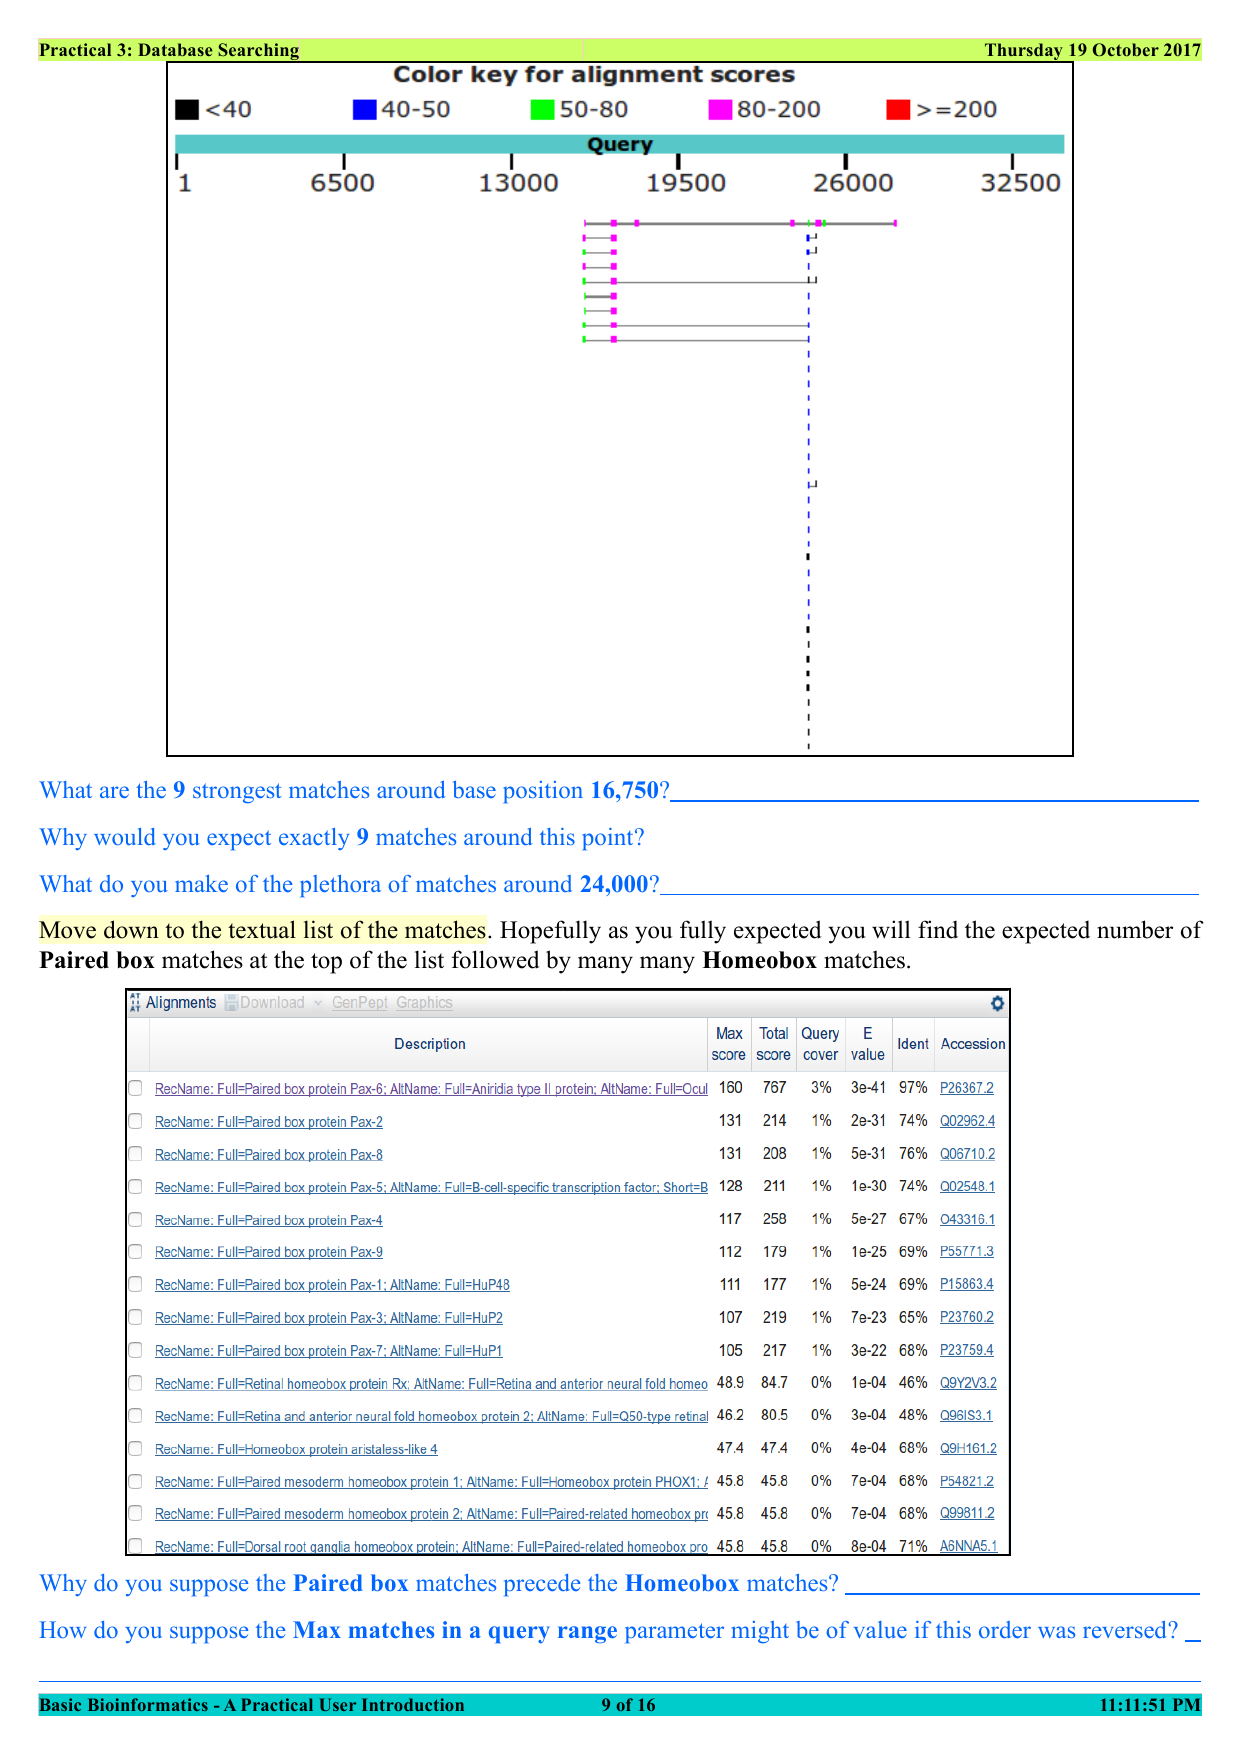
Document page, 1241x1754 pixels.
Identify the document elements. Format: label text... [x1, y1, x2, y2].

text Why would you expect exactly 9 matches around this point? [38, 822, 1202, 851]
text Move down to the textual list of the matches. Hopefully as you fully expected you will find the expected number of Paired box matches at the top of the list followed by many many Homeobox matches. [38, 915, 1202, 973]
text Why do you suppose the Paired box matches precede the Homeobox matches? [38, 1554, 1202, 1597]
text How do you suppose the Max matches in a query range parameter might be of value if this order was reversed? [38, 1615, 1202, 1644]
text What do you make of the plethora of matches around 24,000? [38, 869, 1202, 898]
picture [168, 63, 1072, 755]
picture [127, 990, 1009, 1554]
text What are the 9 strongest matches around base position 16,750? [38, 755, 1202, 804]
